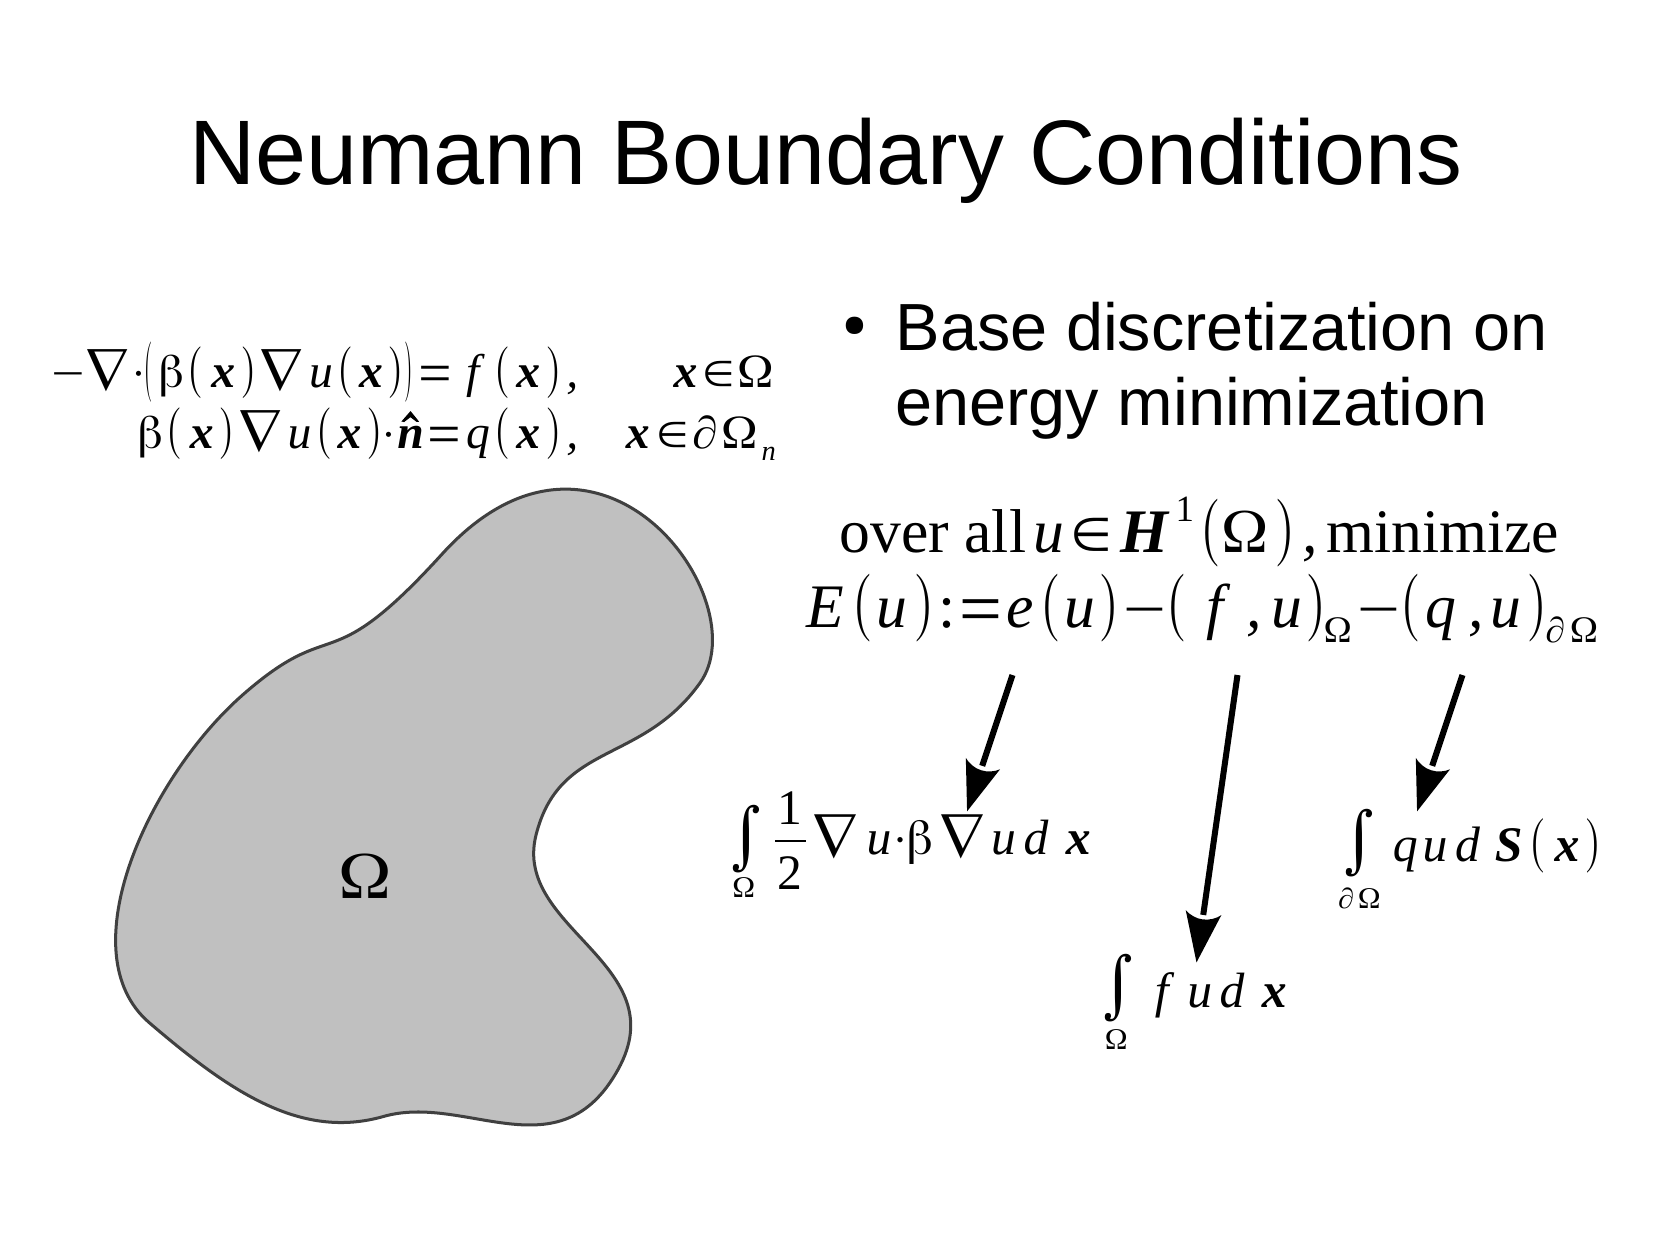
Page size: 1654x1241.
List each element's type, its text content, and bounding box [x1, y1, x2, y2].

chart [712, 779, 1102, 901]
chart [1325, 806, 1613, 915]
chart [787, 487, 1613, 650]
text_box [115, 489, 713, 1125]
chart [1085, 952, 1298, 1051]
chart [37, 337, 788, 467]
chart [320, 839, 411, 915]
title Neumann Boundary Conditions [82, 49, 1571, 257]
list Base discretization on energy minimization [825, 290, 1568, 487]
